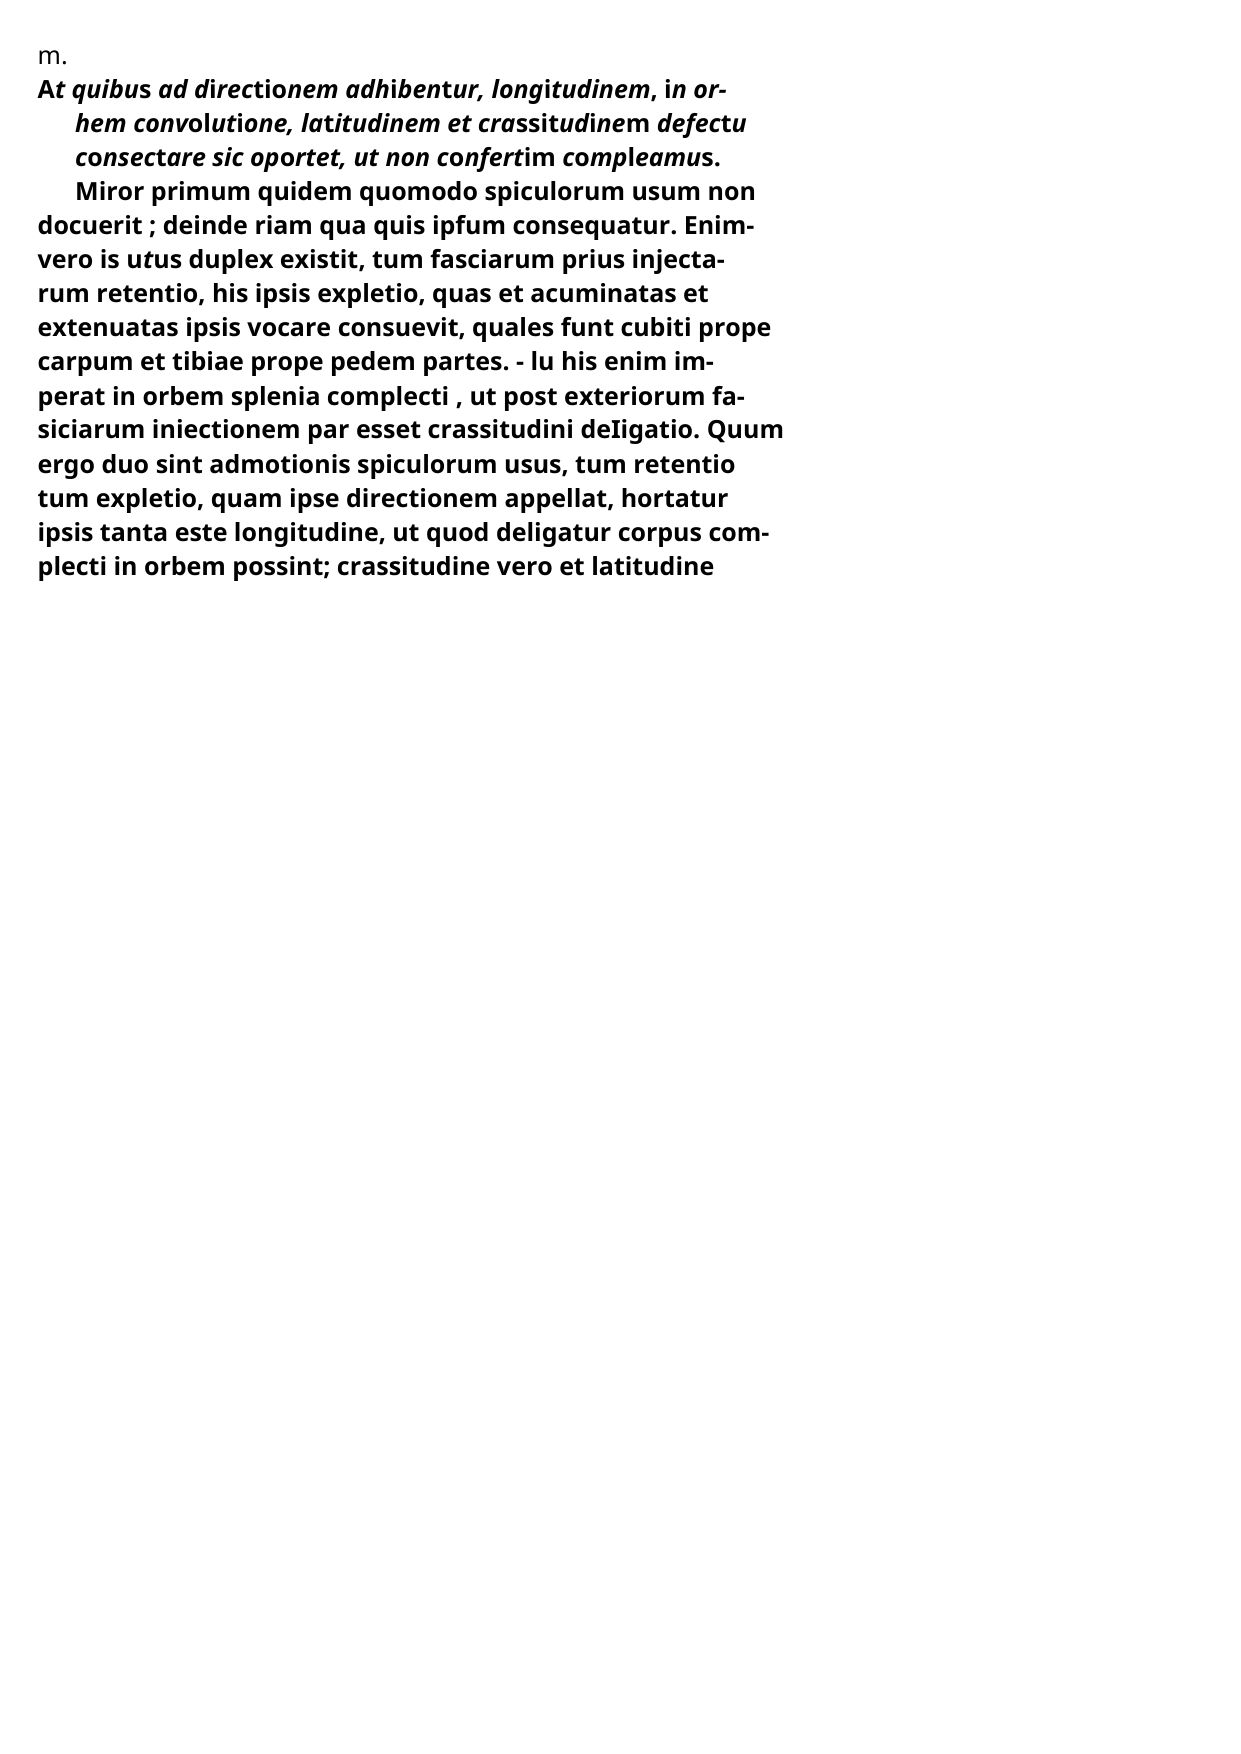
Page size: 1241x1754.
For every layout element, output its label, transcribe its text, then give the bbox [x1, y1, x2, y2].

text Miror primum quidem quomodo spiculorum usum non docuerit ; deinde riam qua quis ipfum consequatur. Enim- vero is utus duplex existit, tum fasciarum prius injecta- rum retentio, his ipsis expletio, quas et acuminatas et extenuatas ipsis vocare consuevit, quales funt cubiti prope carpum et tibiae prope pedem partes. - lu his enim im- perat in orbem splenia complecti , ut post exteriorum fa- siciarum iniectionem par esset crassitudini deIigatio. Quum ergo duo sint admotionis spiculorum usus, tum retentio tum expletio, quam ipse directionem appellat, hortatur ipsis tanta este longitudine, ut quod deligatur corpus com- plecti in orbem possint; crassitudine vero et latitudine [37, 174, 1203, 582]
text At quibus ad directionem adhibentur, longitudinem, in or- hem convolutione, latitudinem et crassitudinem defectu consectare sic oportet, ut non confertim compleamus. [37, 72, 1203, 174]
text m. [37, 37, 1203, 72]
